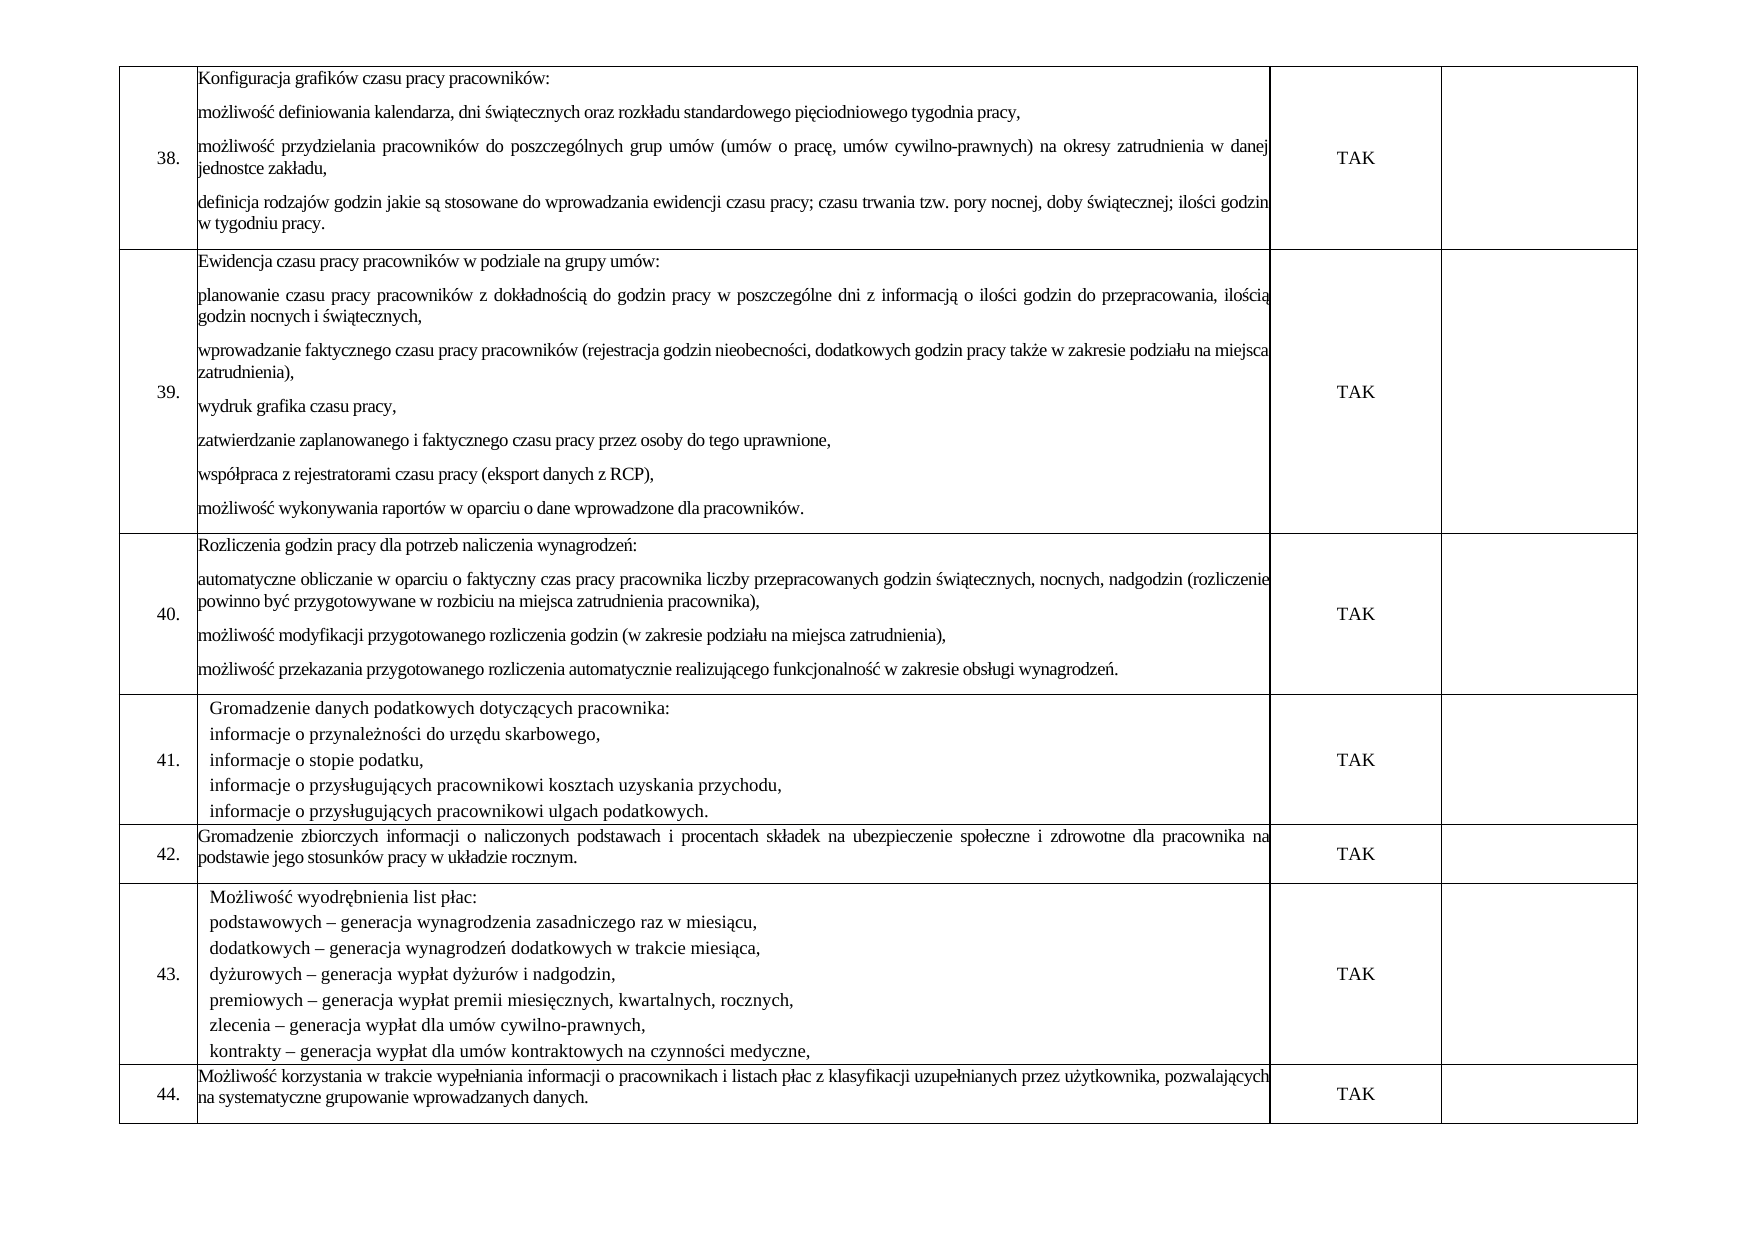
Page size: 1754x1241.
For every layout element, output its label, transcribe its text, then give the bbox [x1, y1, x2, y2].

table_cell Rozliczenia godzin pracy dla potrzeb naliczenia wynagrodzeń: automatyczne obliczanie w oparciu o faktyczny czas pracy pracownika liczby przepracowanych godzin świątecznych, nocnych, nadgodzin (rozliczenie powinno być przygotowywane w rozbiciu na miejsca zatrudnienia pracownika), możliwość modyfikacji przygotowanego rozliczenia godzin (w zakresie podziału na miejsca zatrudnienia), możliwość przekazania przygotowanego rozliczenia automatycznie realizującego funkcjonalność w zakresie obsługi wynagrodzeń. [198, 534, 1269, 694]
table_cell Ewidencja czasu pracy pracowników w podziale na grupy umów: planowanie czasu pracy pracowników z dokładnością do godzin pracy w poszczególne dni z informacją o ilości godzin do przepracowania, ilością godzin nocnych i świątecznych, wprowadzanie faktycznego czasu pracy pracowników (rejestracja godzin nieobecności, dodatkowych godzin pracy także w zakresie podziału na miejsca zatrudnienia), wydruk grafika czasu pracy, zatwierdzanie zaplanowanego i faktycznego czasu pracy przez osoby do tego uprawnione, współpraca z rejestratorami czasu pracy (eksport danych z RCP), możliwość wykonywania raportów w oparciu o dane wprowadzone dla pracowników. [198, 250, 1269, 533]
table_cell [120, 695, 197, 824]
table_cell [1442, 825, 1637, 882]
table_cell TAK [1271, 534, 1441, 694]
table_cell [1442, 250, 1637, 533]
table_cell [1442, 1065, 1637, 1122]
table_cell Konfiguracja grafików czasu pracy pracowników: możliwość definiowania kalendarza, dni świątecznych oraz rozkładu standardowego pięciodniowego tygodnia pracy, możliwość przydzielania pracowników do poszczególnych grup umów (umów o pracę, umów cywilno-prawnych) na okresy zatrudnienia w danej jednostce zakładu, definicja rodzajów godzin jakie są stosowane do wprowadzania ewidencji czasu pracy; czasu trwania tzw. pory nocnej, doby świątecznej; ilości godzin w tygodniu pracy. [198, 67, 1269, 248]
table_cell [1442, 884, 1637, 1064]
table_cell Możliwość wyodrębnienia list płac: podstawowych – generacja wynagrodzenia zasadniczego raz w miesiącu, dodatkowych – generacja wynagrodzeń dodatkowych w trakcie miesiąca, dyżurowych – generacja wypłat dyżurów i nadgodzin, premiowych – generacja wypłat premii miesięcznych, kwartalnych, rocznych, zlecenia – generacja wypłat dla umów cywilno-prawnych, kontrakty – generacja wypłat dla umów kontraktowych na czynności medyczne, [198, 884, 1269, 1064]
table_cell Gromadzenie danych podatkowych dotyczących pracownika: informacje o przynależności do urzędu skarbowego, informacje o stopie podatku, informacje o przysługujących pracownikowi kosztach uzyskania przychodu, informacje o przysługujących pracownikowi ulgach podatkowych. [198, 695, 1269, 824]
table_cell TAK [1271, 884, 1441, 1064]
table_cell [120, 1065, 197, 1122]
table_cell [120, 884, 197, 1064]
table_cell [1442, 534, 1637, 694]
table_cell TAK [1271, 695, 1441, 824]
table_cell TAK [1271, 250, 1441, 533]
table_cell [1442, 695, 1637, 824]
table_cell [120, 67, 197, 248]
table_cell [120, 534, 197, 694]
table_cell TAK [1271, 1065, 1441, 1122]
table_cell TAK [1271, 67, 1441, 248]
table_cell [120, 825, 197, 882]
table_cell Gromadzenie zbiorczych informacji o naliczonych podstawach i procentach składek na ubezpieczenie społeczne i zdrowotne dla pracownika na podstawie jego stosunków pracy w układzie rocznym. [198, 825, 1269, 882]
table_cell TAK [1271, 825, 1441, 882]
table_cell Możliwość korzystania w trakcie wypełniania informacji o pracownikach i listach płac z klasyfikacji uzupełnianych przez użytkownika, pozwalających na systematyczne grupowanie wprowadzanych danych. [198, 1065, 1269, 1122]
table_cell [120, 250, 197, 533]
table_cell [1442, 67, 1637, 248]
